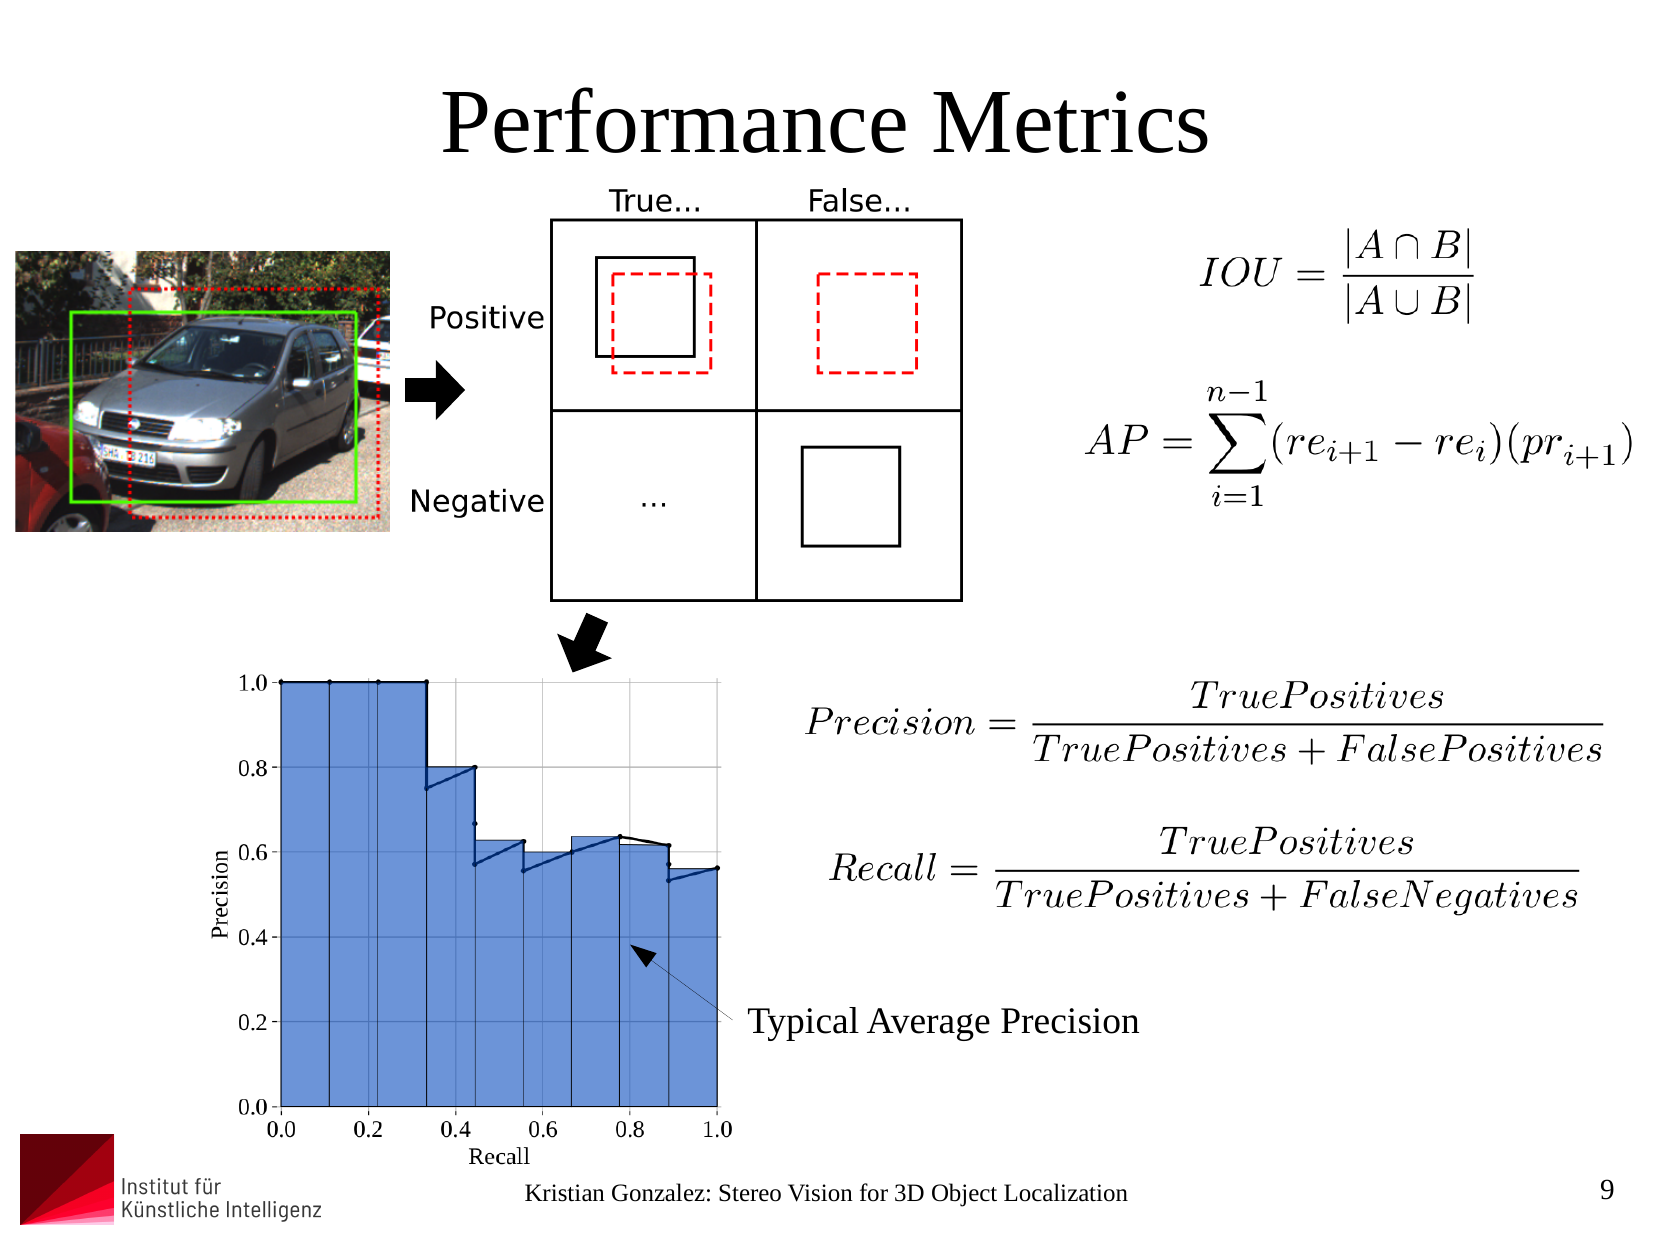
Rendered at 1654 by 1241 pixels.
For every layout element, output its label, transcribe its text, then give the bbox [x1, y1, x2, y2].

text_box [557, 612, 612, 673]
text_box Typical Average Precision [732, 993, 1190, 1051]
title Performance Metrics [170, 53, 1483, 189]
picture [412, 189, 963, 602]
picture [20, 671, 736, 1225]
picture [1079, 375, 1636, 508]
picture [15, 251, 391, 532]
text_box [405, 360, 466, 421]
picture [1174, 214, 1475, 329]
picture [800, 675, 1606, 916]
